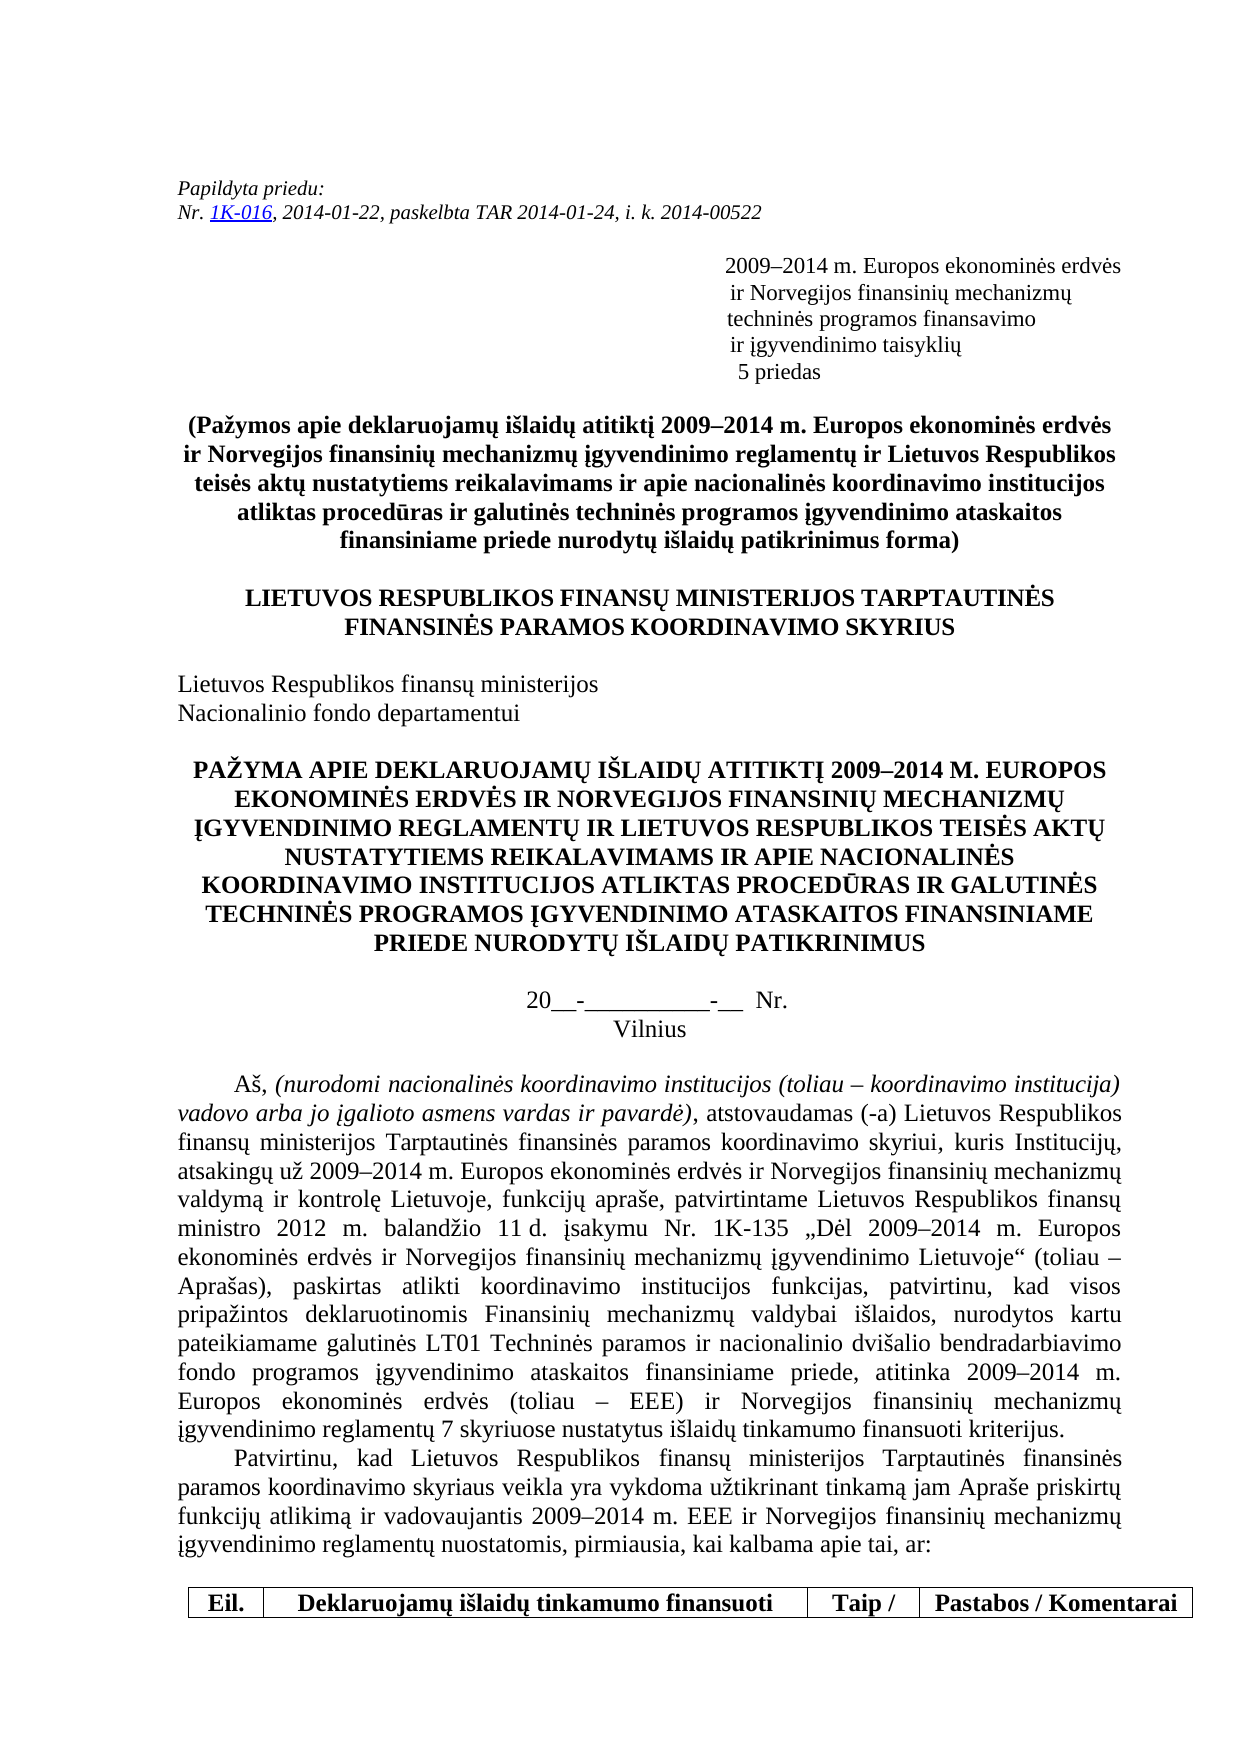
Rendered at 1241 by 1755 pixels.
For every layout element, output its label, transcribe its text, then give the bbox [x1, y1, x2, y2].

text PAŽYMA APIE DEKLARUOJAMŲ IŠLAIDŲ ATITIKTĮ 2009–2014 M. EUROPOS EKONOMINĖS ERDVĖS IR NORVEGIJOS FINANSINIŲ MECHANIZMŲ ĮGYVENDINIMO REGLAMENTŲ IR LIETUVOS RESPUBLIKOS TEISĖS AKTŲ NUSTATYTIEMS REIKALAVIMAMS IR APIE NACIONALINĖS KOORDINAVIMO INSTITUCIJOS ATLIKTAS PROCEDŪRAS IR GALUTINĖS TECHNINĖS PROGRAMOS ĮGYVENDINIMO ATASKAITOS FINANSINIAME PRIEDE NURODYTŲ IŠLAIDŲ PATIKRINIMUS [177, 756, 1122, 957]
text ir įgyvendinimo taisyklių [177, 332, 1122, 358]
table_header Deklaruojamų išlaidų tinkamumo finansuoti [264, 1588, 807, 1617]
text Lietuvos Respublikos finansų ministerijos [177, 669, 1122, 698]
text Papildyta priedu: [177, 176, 1122, 200]
text ir Norvegijos finansinių mechanizmų [177, 279, 1122, 305]
text Nr. 1K-016, 2014-01-22, paskelbta TAR 2014-01-24, i. k. 2014-00522 [177, 200, 1122, 224]
table_header Pastabos / Komentarai [920, 1588, 1192, 1617]
text (Pažymos apie deklaruojamų išlaidų atitiktį 2009–2014 m. Europos ekonominės erdvės ir Norvegijos finansinių mechanizmų įgyvendinimo reglamentų ir Lietuvos Respublikos teisės aktų nustatytiems reikalavimams ir apie nacionalinės koordinavimo institucijos atliktas procedūras ir galutinės techninės programos įgyvendinimo ataskaitos finansiniame priede nurodytų išlaidų patikrinimus forma) [177, 411, 1122, 554]
text Aš, (nurodomi nacionalinės koordinavimo institucijos (toliau – koordinavimo institucija) vadovo arba jo įgalioto asmens vardas ir pavardė), atstovaudamas (-a) Lietuvos Respublikos finansų ministerijos Tarptautinės finansinės paramos koordinavimo skyriui, kuris Institucijų, atsakingų už 2009–2014 m. Europos ekonominės erdvės ir Norvegijos finansinių mechanizmų valdymą ir kontrolę Lietuvoje, funkcijų apraše, patvirtintame Lietuvos Respublikos finansų ministro 2012 m. balandžio 11 d. įsakymu Nr. 1K-135 „Dėl 2009–2014 m. Europos ekonominės erdvės ir Norvegijos finansinių mechanizmų įgyvendinimo Lietuvoje“ (toliau – Aprašas), paskirtas atlikti koordinavimo institucijos funkcijas, patvirtinu, kad visos pripažintos deklaruotinomis Finansinių mechanizmų valdybai išlaidos, nurodytos kartu pateikiamame galutinės LT01 Techninės paramos ir nacionalinio dvišalio bendradarbiavimo fondo programos įgyvendinimo ataskaitos finansiniame priede, atitinka 2009–2014 m. Europos ekonominės erdvės (toliau – EEE) ir Norvegijos finansinių mechanizmų įgyvendinimo reglamentų 7 skyriuose nustatytus išlaidų tinkamumo finansuoti kriterijus. [177, 1069, 1122, 1443]
text Patvirtinu, kad Lietuvos Respublikos finansų ministerijos Tarptautinės finansinės paramos koordinavimo skyriaus veikla yra vykdoma užtikrinant tinkamą jam Apraše priskirtų funkcijų atlikimą ir vadovaujantis 2009–2014 m. EEE ir Norvegijos finansinių mechanizmų įgyvendinimo reglamentų nuostatomis, pirmiausia, kai kalbama apie tai, ar: [177, 1443, 1122, 1558]
text Vilnius [177, 1014, 1122, 1043]
text techninės programos finansavimo [177, 305, 1122, 332]
table_header Taip / [808, 1588, 919, 1617]
text 20__-__________-__ Nr. [177, 986, 1122, 1014]
text Nacionalinio fondo departamentui [177, 698, 1122, 727]
table_header Eil. [189, 1588, 263, 1617]
text 2009–2014 m. Europos ekonominės erdvės [177, 252, 1122, 279]
text 5 priedas [177, 358, 1122, 384]
text LIETUVOS RESPUBLIKOS FINANSŲ MINISTERIJOS TARPTAUTINĖS FINANSINĖS PARAMOS KOORDINAVIMO SKYRIUS [177, 583, 1122, 641]
